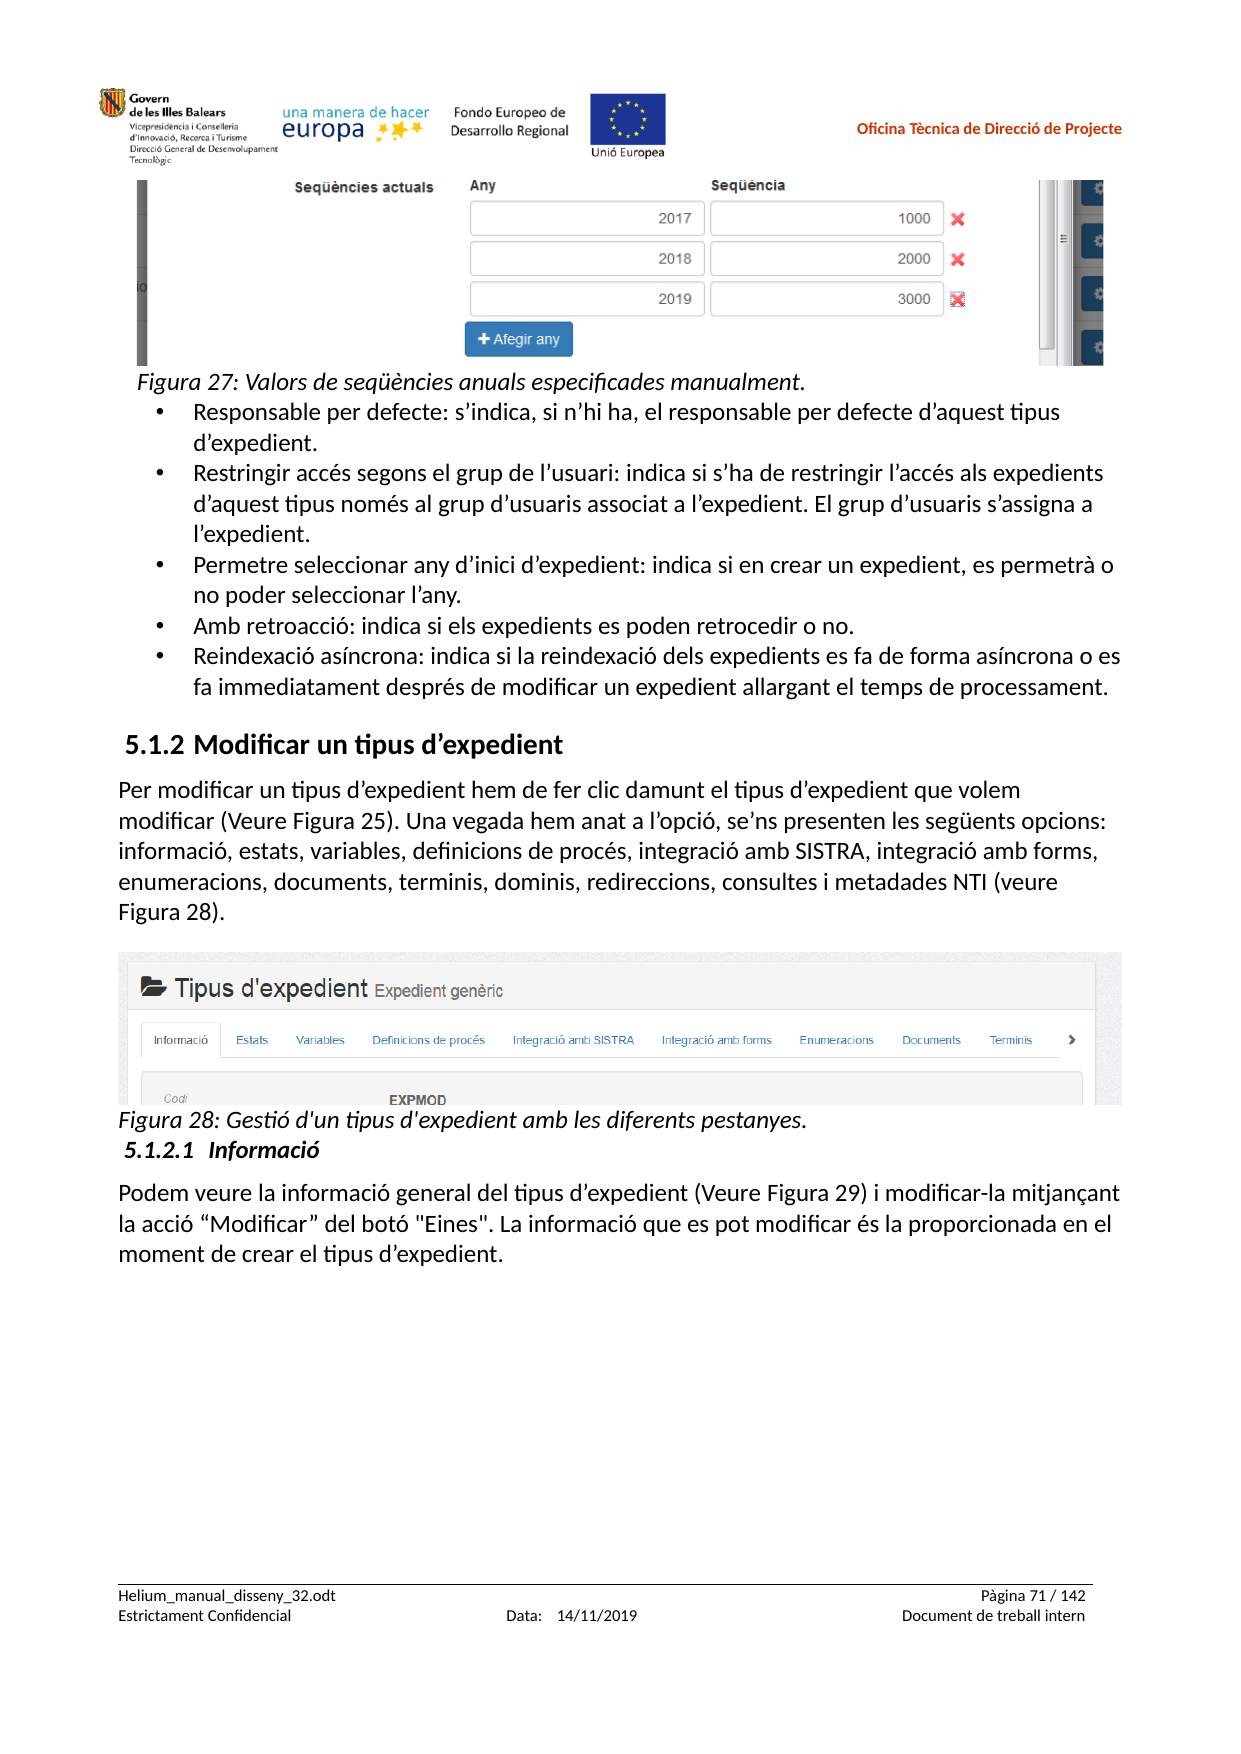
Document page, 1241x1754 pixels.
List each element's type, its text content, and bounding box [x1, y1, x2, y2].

list Restringir accés segons el grup de l’usuari: indica si s’ha de restringir l’accés als expedients d’aquest tipus només al grup d’usuaris associat a l’expedient. El grup d’usuaris s’assigna a l’expedient. [156, 457, 1122, 549]
list Responsable per defecte: s’indica, si n’hi ha, el responsable per defecte d’aquest tipus d’expedient. [137, 168, 1122, 457]
text Figura 28: Gestió d'un tipus d'expedient amb les diferents pestanyes. [118, 1105, 1122, 1135]
text Per modificar un tipus d’expedient hem de fer clic damunt el tipus d’expedient que volem modificar (Veure Figura 25). Una vegada hem anat a l’opció, se’ns presenten les següents opcions: informació, estats, variables, definicions de procés, integració amb SISTRA, integració amb forms, enumeracions, documents, terminis, dominis, redireccions, consultes i metadades NTI (veure Figura 28). [118, 774, 1122, 927]
text Podem veure la informació general del tipus d’expedient (Veure Figura 29) i modificar-la mitjançant la acció “Modificar” del botó "Eines". La informació que es pot modificar és la proporcionada en el moment de crear el tipus d’expedient. [118, 1177, 1122, 1269]
list Reindexació asíncrona: indica si la reindexació dels expedients es fa de forma asíncrona o es fa immediatament després de modificar un expedient allargant el temps de processament. [156, 640, 1122, 701]
picture [118, 952, 1123, 1105]
subtitle Informació [118, 1135, 1122, 1165]
list Permetre seleccionar any d’inici d’expedient: indica si en crear un expedient, es permetrà o no poder seleccionar l’any. [156, 549, 1122, 610]
list Amb retroacció: indica si els expedients es poden retrocedir o no. [156, 610, 1122, 640]
list Figura 27: Valors de seqüències anuals especificades manualment. [137, 366, 1103, 396]
picture [136, 180, 1104, 366]
picture [99, 87, 668, 166]
subtitle Modificar un tipus d’expedient [118, 726, 1122, 762]
